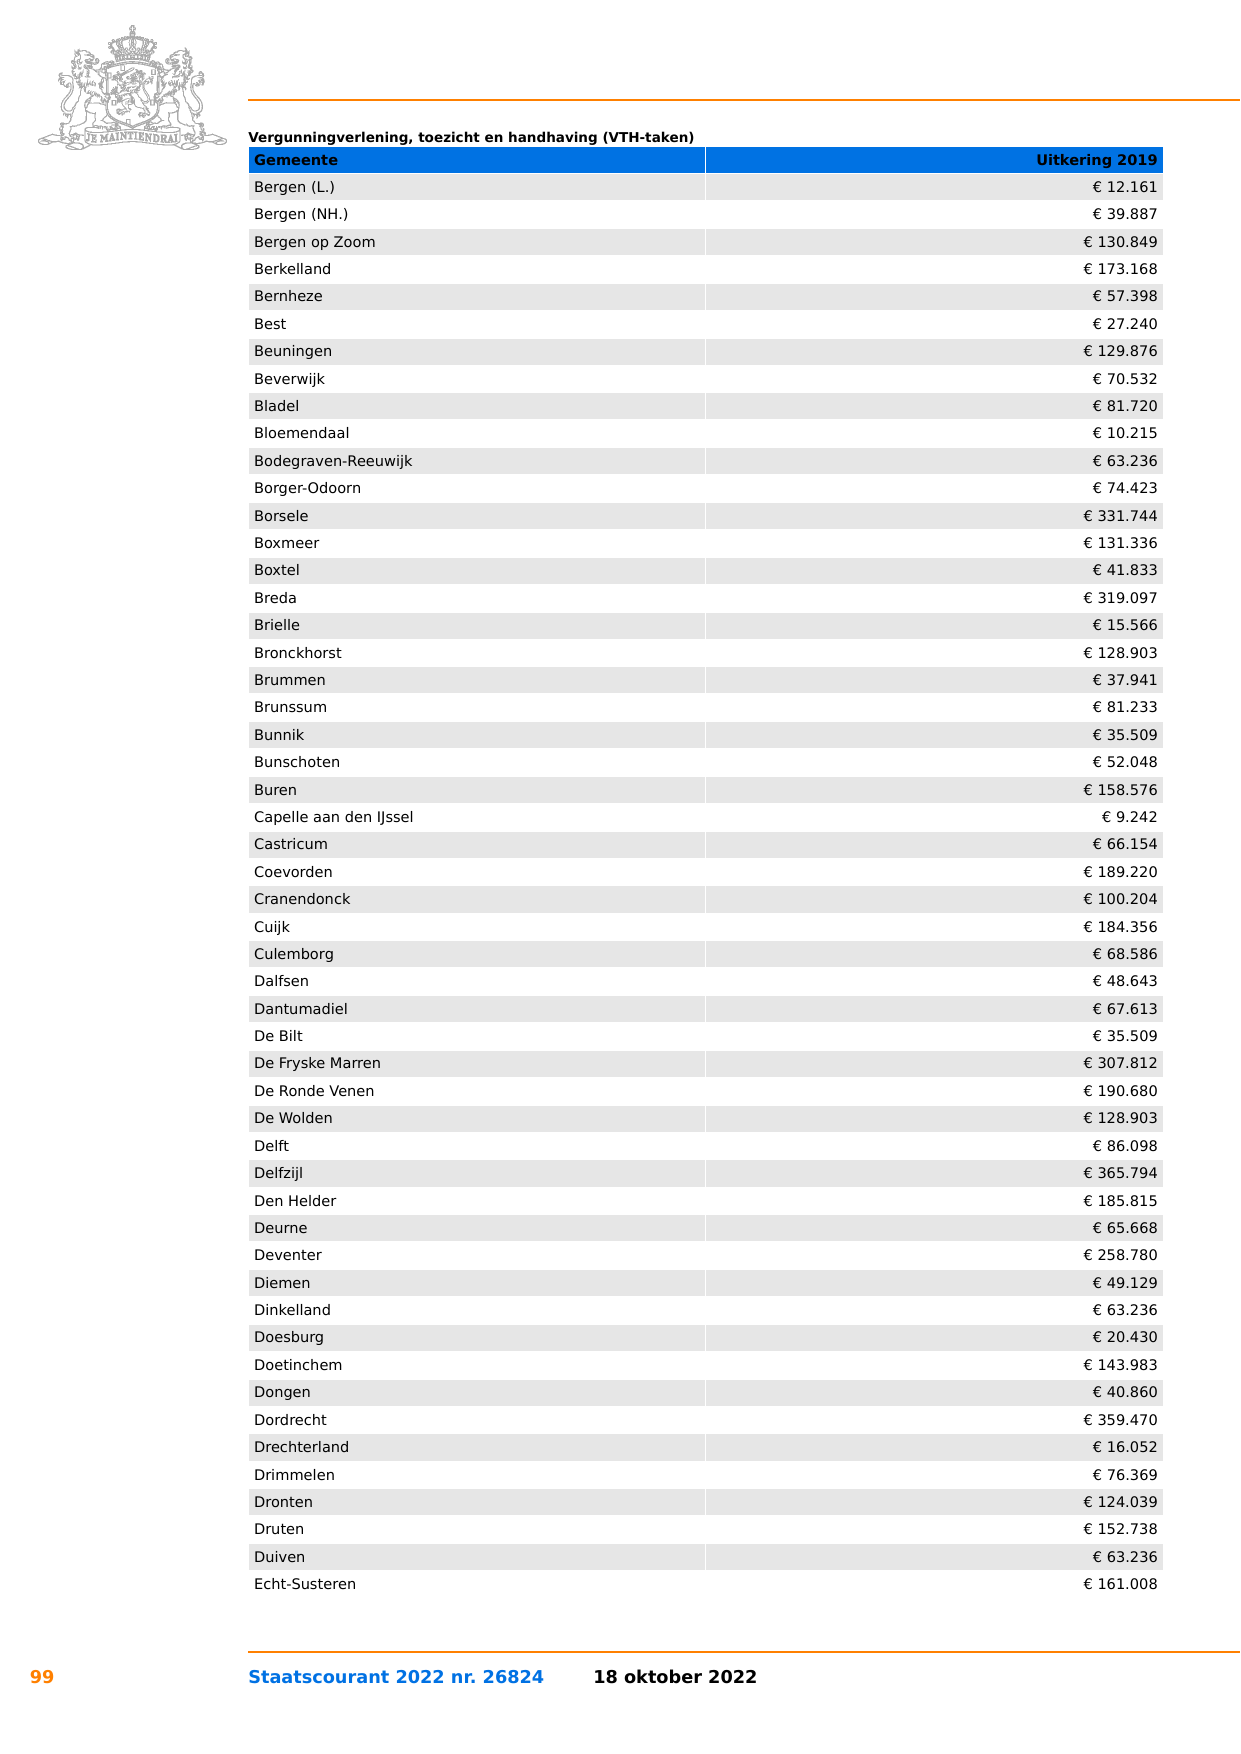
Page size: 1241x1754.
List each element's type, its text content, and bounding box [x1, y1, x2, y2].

table_cell Capelle aan den IJssel [249, 804, 705, 831]
table_cell € 130.849 [706, 229, 1163, 255]
table_cell Uitkering 2019 [706, 147, 1163, 173]
table_cell € 15.566 [706, 613, 1163, 639]
table_cell Deurne [249, 1215, 705, 1241]
table_cell Bodegraven-Reeuwijk [249, 448, 705, 474]
table_cell € 128.903 [706, 1106, 1163, 1132]
table_cell Breda [249, 585, 705, 611]
table_cell € 10.215 [706, 421, 1163, 447]
table_cell Dantumadiel [249, 996, 705, 1022]
table_cell € 35.509 [706, 722, 1163, 748]
table_cell Castricum [249, 832, 705, 858]
table_cell € 81.233 [706, 695, 1163, 721]
table_cell € 129.876 [706, 339, 1163, 365]
table_cell Berkelland [249, 256, 705, 283]
table_cell € 143.983 [706, 1352, 1163, 1378]
table_cell Brunssum [249, 695, 705, 721]
table_cell Beuningen [249, 339, 705, 365]
table_cell € 76.369 [706, 1462, 1163, 1488]
table_cell € 158.576 [706, 777, 1163, 803]
table_cell Coevorden [249, 859, 705, 885]
table_cell € 331.744 [706, 503, 1163, 529]
table_cell € 70.532 [706, 366, 1163, 392]
table_cell € 185.815 [706, 1188, 1163, 1214]
table_cell Duiven [249, 1544, 705, 1570]
table_cell € 161.008 [706, 1571, 1163, 1598]
table_cell Beverwijk [249, 366, 705, 392]
table_cell € 41.833 [706, 558, 1163, 584]
table_cell Druten [249, 1516, 705, 1543]
table_cell € 86.098 [706, 1133, 1163, 1159]
table_cell € 49.129 [706, 1270, 1163, 1296]
table_cell Buren [249, 777, 705, 803]
table_cell Bergen (L.) [249, 174, 705, 200]
table_cell € 189.220 [706, 859, 1163, 885]
table_cell Best [249, 311, 705, 337]
table_cell Bloemendaal [249, 421, 705, 447]
table_cell Cuijk [249, 914, 705, 940]
table_cell Bergen op Zoom [249, 229, 705, 255]
table_cell € 63.236 [706, 1297, 1163, 1324]
table_cell Delft [249, 1133, 705, 1159]
table_cell € 307.812 [706, 1051, 1163, 1077]
table_cell De Ronde Venen [249, 1078, 705, 1104]
table_cell Bergen (NH.) [249, 201, 705, 228]
table_cell € 173.168 [706, 256, 1163, 283]
table_cell Bunnik [249, 722, 705, 748]
table_cell De Wolden [249, 1106, 705, 1132]
table_cell € 184.356 [706, 914, 1163, 940]
table_cell Dordrecht [249, 1407, 705, 1433]
table_cell Borger-Odoorn [249, 475, 705, 502]
table_cell € 35.509 [706, 1023, 1163, 1050]
table_cell € 65.668 [706, 1215, 1163, 1241]
table_cell Dalfsen [249, 969, 705, 995]
table_cell Dongen [249, 1380, 705, 1406]
table_cell Echt-Susteren [249, 1571, 705, 1598]
table_cell € 48.643 [706, 969, 1163, 995]
table_cell € 81.720 [706, 393, 1163, 419]
table_cell € 258.780 [706, 1243, 1163, 1269]
table_cell De Bilt [249, 1023, 705, 1050]
table_cell € 190.680 [706, 1078, 1163, 1104]
table_cell Bunschoten [249, 749, 705, 776]
table_cell € 20.430 [706, 1325, 1163, 1351]
table_cell Bronckhorst [249, 640, 705, 666]
table_cell Deventer [249, 1243, 705, 1269]
table_cell € 74.423 [706, 475, 1163, 502]
table_cell Cranendonck [249, 886, 705, 913]
table_cell € 68.586 [706, 941, 1163, 967]
table_cell Boxtel [249, 558, 705, 584]
table_cell Bernheze [249, 284, 705, 310]
table_cell Doetinchem [249, 1352, 705, 1378]
table_cell € 152.738 [706, 1516, 1163, 1543]
table_cell Dronten [249, 1489, 705, 1515]
table_cell € 359.470 [706, 1407, 1163, 1433]
table_cell € 63.236 [706, 1544, 1163, 1570]
picture [38, 25, 227, 150]
table_cell € 27.240 [706, 311, 1163, 337]
table_cell € 9.242 [706, 804, 1163, 831]
table_cell € 365.794 [706, 1160, 1163, 1187]
table_cell € 39.887 [706, 201, 1163, 228]
table_cell Culemborg [249, 941, 705, 967]
table_cell Borsele [249, 503, 705, 529]
table_cell € 16.052 [706, 1434, 1163, 1461]
table_cell € 66.154 [706, 832, 1163, 858]
table_cell € 12.161 [706, 174, 1163, 200]
table_cell De Fryske Marren [249, 1051, 705, 1077]
table_cell Bladel [249, 393, 705, 419]
table_cell Brummen [249, 667, 705, 693]
table_cell Gemeente [249, 147, 705, 173]
table_header Vergunningverlening, toezicht en handhaving (VTH-taken) [248, 130, 1163, 146]
table_cell € 131.336 [706, 530, 1163, 557]
table_cell Brielle [249, 613, 705, 639]
table_cell € 124.039 [706, 1489, 1163, 1515]
table_cell Dinkelland [249, 1297, 705, 1324]
table_cell € 57.398 [706, 284, 1163, 310]
table_cell € 67.613 [706, 996, 1163, 1022]
table_cell € 37.941 [706, 667, 1163, 693]
table_cell € 128.903 [706, 640, 1163, 666]
table_cell Drimmelen [249, 1462, 705, 1488]
table_cell Boxmeer [249, 530, 705, 557]
table_cell € 52.048 [706, 749, 1163, 776]
table_cell Drechterland [249, 1434, 705, 1461]
table_cell Doesburg [249, 1325, 705, 1351]
table_cell € 100.204 [706, 886, 1163, 913]
table_cell Delfzijl [249, 1160, 705, 1187]
table_cell € 63.236 [706, 448, 1163, 474]
table_cell Den Helder [249, 1188, 705, 1214]
table_cell € 40.860 [706, 1380, 1163, 1406]
table_cell € 319.097 [706, 585, 1163, 611]
table_cell Diemen [249, 1270, 705, 1296]
